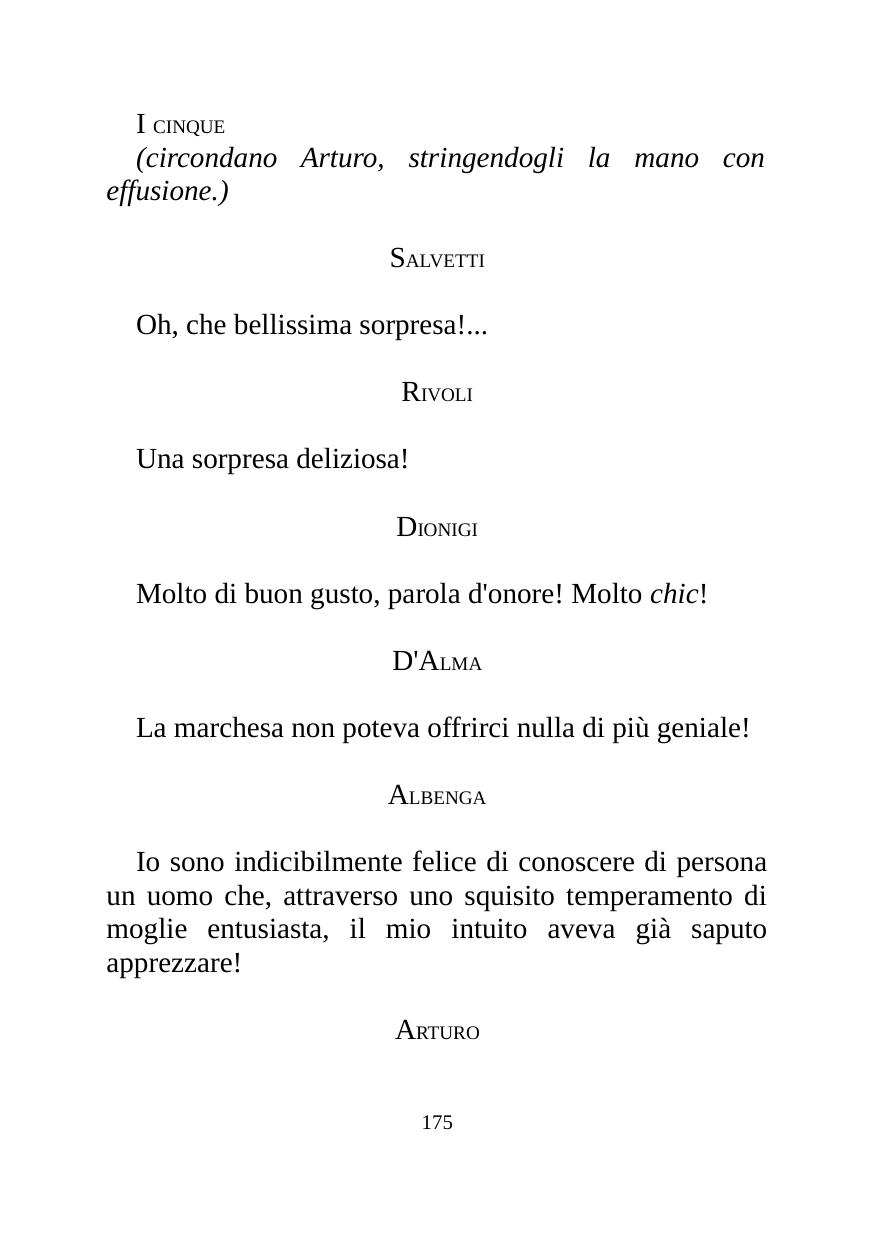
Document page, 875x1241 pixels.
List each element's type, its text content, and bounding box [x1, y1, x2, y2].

text Albenga [106, 777, 768, 811]
text Dionigi [106, 509, 768, 542]
text Rivoli [106, 374, 768, 408]
text Arturo [106, 1012, 768, 1045]
text Una sorpresa deliziosa! [106, 442, 768, 475]
text Oh, che bellissima sorpresa!... [106, 307, 768, 341]
text Salvetti [106, 240, 768, 274]
text Molto di buon gusto, parola d'onore! Molto chic! [106, 576, 768, 609]
text Io sono indicibilmente felice di conoscere di persona un uomo che, attraverso uno squisito temperamento di moglie entusiasta, il mio intuito aveva già saputo apprezzare! [106, 844, 768, 978]
text I cinque [106, 106, 768, 140]
text La marchesa non poteva offrirci nulla di più geniale! [106, 710, 768, 743]
text D'Alma [106, 643, 768, 676]
text (circondano Arturo, stringendogli la mano con effusione.) [106, 140, 768, 207]
